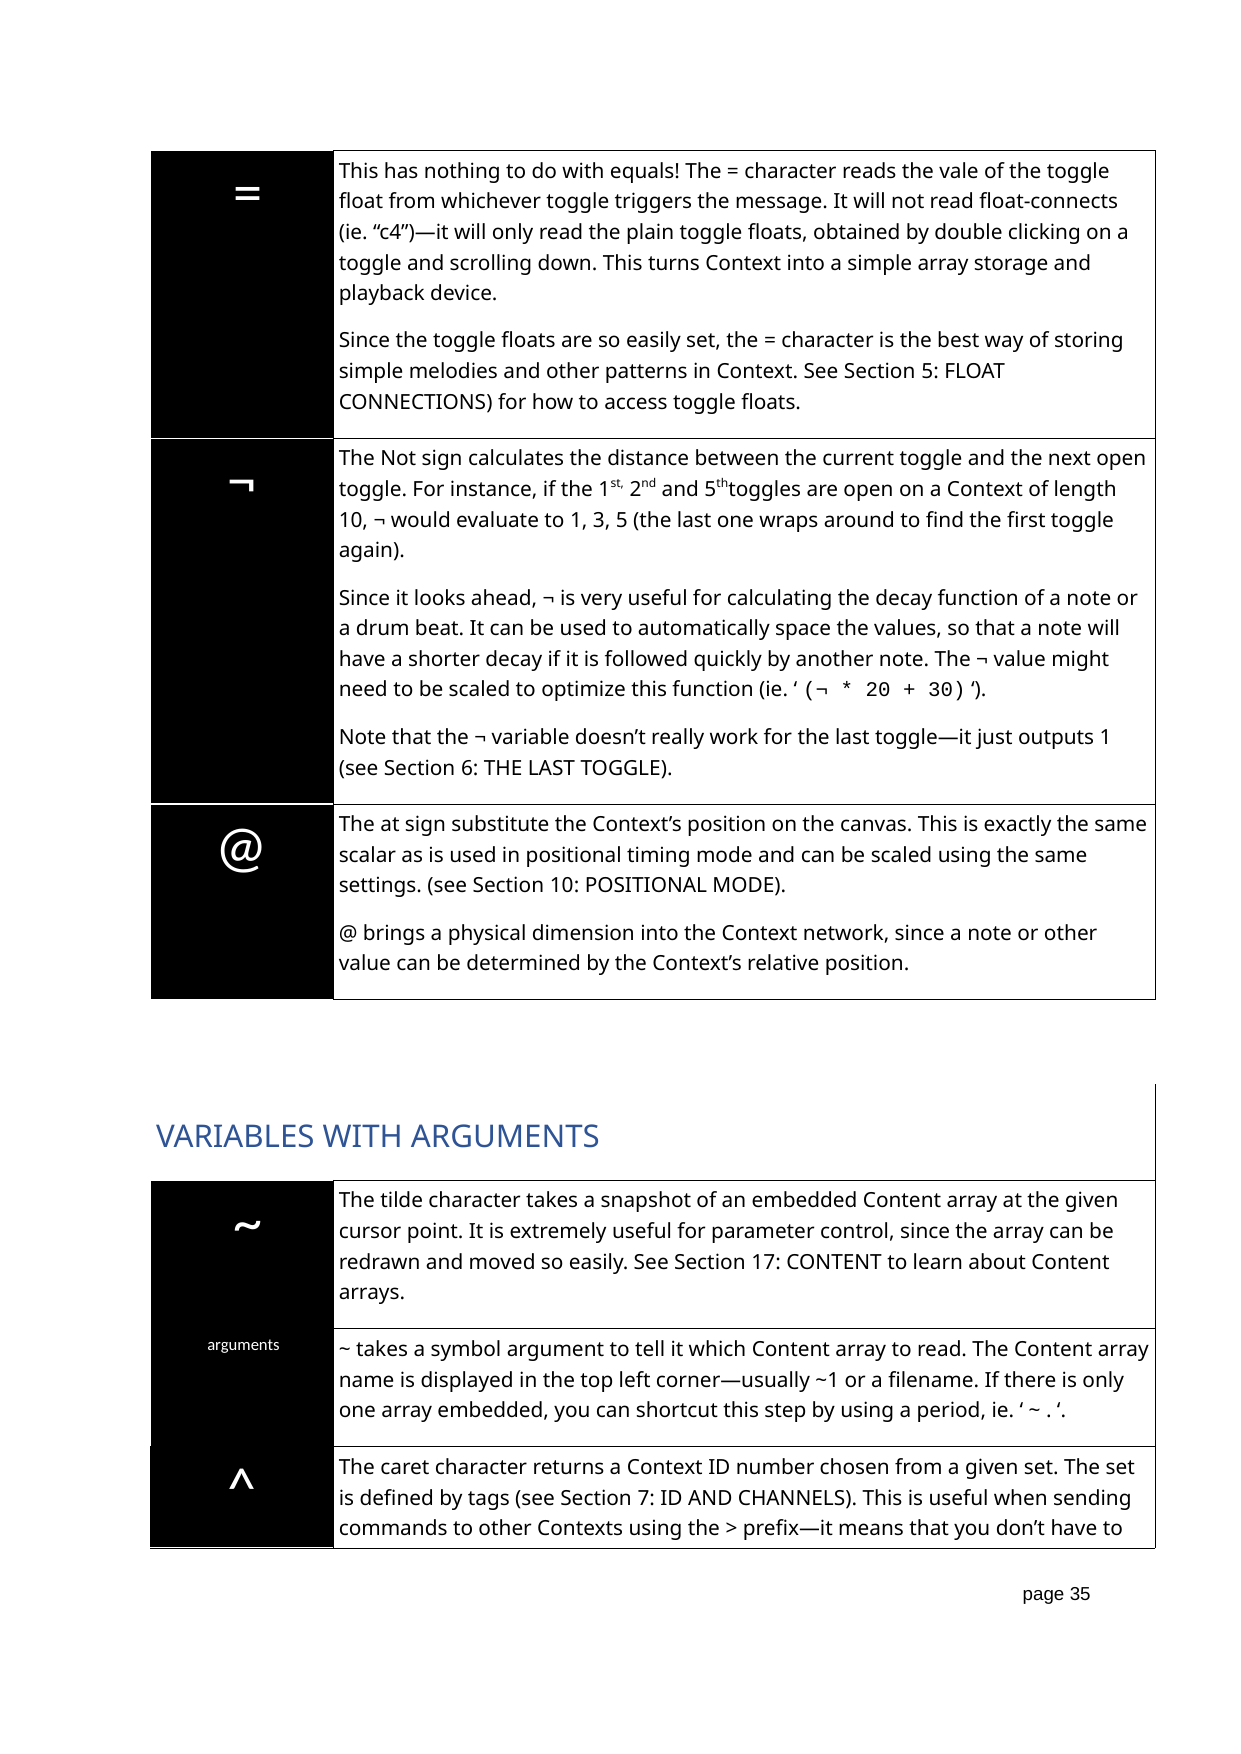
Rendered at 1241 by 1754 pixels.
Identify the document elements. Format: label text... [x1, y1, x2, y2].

table_cell The tilde character takes a snapshot of an embedded Content array at the given cursor point. It is extremely useful for parameter control, since the array can be redrawn and moved so easily. See Section 17: CONTENT to learn about Content arrays. [334, 1181, 1155, 1328]
table_cell = [151, 151, 333, 438]
table_cell This has nothing to do with equals! The = character reads the vale of the toggle float from whichever toggle triggers the message. It will not read float-connects (ie. “c4”)—it will only read the plain toggle floats, obtained by double clicking on a toggle and scrolling down. This turns Context into a simple array storage and playback device. Since the toggle floats are so easily set, the = character is the best way of storing simple melodies and other patterns in Context. See Section 5: FLOAT CONNECTIONS) for how to access toggle floats. [334, 151, 1155, 438]
table_cell arguments [151, 1329, 333, 1446]
table_cell ~ takes a symbol argument to tell it which Content array to read. The Content array name is displayed in the top left corner—usually ~1 or a filename. If there is only one array embedded, you can shortcut this step by using a period, ie. ‘ ~ . ‘. [334, 1329, 1155, 1446]
table_cell The at sign substitute the Context’s position on the canvas. This is exactly the same scalar as is used in positional timing mode and can be scaled using the same settings. (see Section 10: POSITIONAL MODE). @ brings a physical dimension into the Context network, since a note or other value can be determined by the Context’s relative position. [334, 805, 1155, 999]
table_cell ~ [151, 1181, 333, 1328]
table_cell ¬ [151, 439, 333, 803]
table_cell ^ [150, 1447, 333, 1547]
table_header VARIABLES WITH ARGUMENTS [150, 1084, 1155, 1180]
table_cell @ [151, 805, 333, 999]
table_cell The Not sign calculates the distance between the current toggle and the next open toggle. For instance, if the 1st, 2nd and 5thtoggles are open on a Context of length 10, ¬ would evaluate to 1, 3, 5 (the last one wraps around to find the first toggle again). Since it looks ahead, ¬ is very useful for calculating the decay function of a note or a drum beat. It can be used to automatically space the values, so that a note will have a shorter decay if it is followed quickly by another note. The ¬ value might need to be scaled to optimize this function (ie. ‘ (¬ * 20 + 30) ‘). Note that the ¬ variable doesn’t really work for the last toggle—it just outputs 1 (see Section 6: THE LAST TOGGLE). [334, 439, 1155, 803]
table_cell The caret character returns a Context ID number chosen from a given set. The set is defined by tags (see Section 7: ID AND CHANNELS). This is useful when sending commands to other Contexts using the > prefix—it means that you don’t have to [334, 1447, 1155, 1547]
